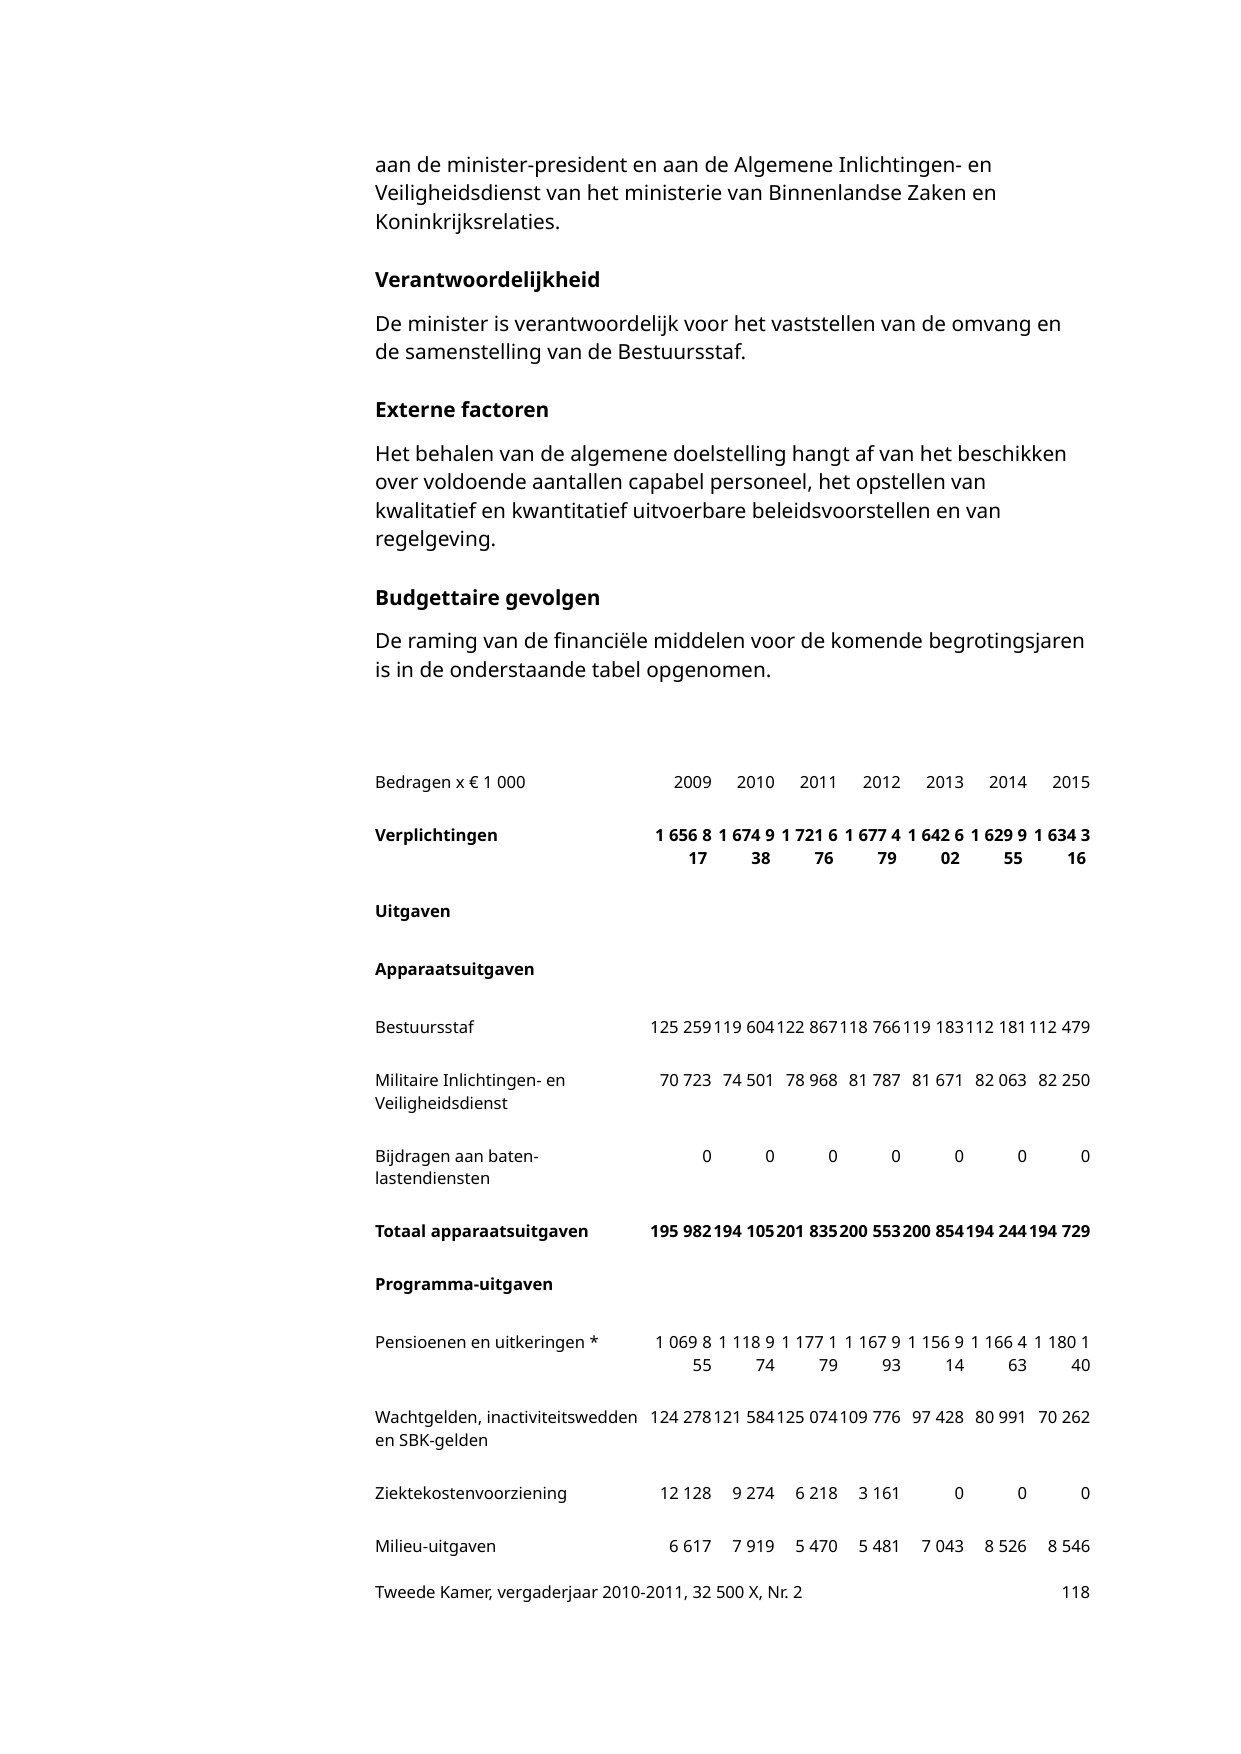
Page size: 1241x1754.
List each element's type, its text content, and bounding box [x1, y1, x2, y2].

table_cell 7 919 [711, 1534, 774, 1557]
table_cell 0 [838, 1144, 901, 1219]
table_cell 112 479 [1027, 1016, 1090, 1069]
table_cell 201 835 [775, 1220, 838, 1272]
table_cell [711, 899, 774, 958]
table_cell 1 656 817 [648, 824, 711, 899]
table_cell 5 470 [775, 1534, 838, 1557]
table_cell 1 642 602 [901, 824, 964, 899]
table_cell [648, 958, 711, 1016]
table_cell [1027, 1272, 1090, 1331]
table_cell [775, 899, 838, 958]
table_cell 1 118 974 [711, 1331, 774, 1406]
text Budgettaire gevolgen [375, 583, 1090, 611]
table_cell [901, 1272, 964, 1331]
table_cell 194 729 [1027, 1220, 1090, 1272]
table_cell 5 481 [838, 1534, 901, 1557]
table_cell 0 [901, 1144, 964, 1219]
table_cell 200 553 [838, 1220, 901, 1272]
table_cell 125 074 [775, 1406, 838, 1482]
table_cell 0 [964, 1144, 1027, 1219]
table_cell 9 274 [711, 1482, 774, 1534]
table_cell 81 671 [901, 1069, 964, 1144]
table_cell 125 259 [648, 1016, 711, 1069]
table_cell Totaal apparaatsuitgaven [375, 1220, 648, 1272]
text De minister is verantwoordelijk voor het vaststellen van de omvang en de samenstelling van de Bestuursstaf. [375, 309, 1090, 366]
table_cell Ziektekostenvoorziening [375, 1482, 648, 1534]
table_cell 0 [775, 1144, 838, 1219]
table_header 2012 [838, 771, 901, 824]
table_cell 3 161 [838, 1482, 901, 1534]
table_cell Wachtgelden, inactiviteitswedden en SBK-gelden [375, 1406, 648, 1482]
table_cell [648, 899, 711, 958]
table_cell 81 787 [838, 1069, 901, 1144]
table_cell 1 721 676 [775, 824, 838, 899]
table_cell 6 617 [648, 1534, 711, 1557]
table_header 2009 [648, 771, 711, 824]
table_cell 0 [901, 1482, 964, 1534]
table_cell [838, 1272, 901, 1331]
table_cell 70 262 [1027, 1406, 1090, 1482]
table_cell [838, 958, 901, 1016]
table_cell Pensioenen en uitkeringen * [375, 1331, 648, 1406]
table_cell [1027, 958, 1090, 1016]
table_cell [901, 899, 964, 958]
text Verantwoordelijkheid [375, 265, 1090, 294]
text Het behalen van de algemene doelstelling hangt af van het beschikken over voldoende aantallen capabel personeel, het opstellen van kwalitatief en kwantitatief uitvoerbare beleidsvoorstellen en van regelgeving. [375, 439, 1090, 553]
table_cell 0 [1027, 1144, 1090, 1219]
table_header 2011 [775, 771, 838, 824]
table_header 2010 [711, 771, 774, 824]
table_cell 80 991 [964, 1406, 1027, 1482]
table_cell 8 546 [1027, 1534, 1090, 1557]
table_cell 0 [648, 1144, 711, 1219]
table_cell 97 428 [901, 1406, 964, 1482]
table_cell 124 278 [648, 1406, 711, 1482]
table_cell [711, 958, 774, 1016]
table_header 2013 [901, 771, 964, 824]
table_cell [964, 1272, 1027, 1331]
table_cell [964, 899, 1027, 958]
table_cell 82 063 [964, 1069, 1027, 1144]
table_cell 8 526 [964, 1534, 1027, 1557]
table_cell Bijdragen aan baten-lastendiensten [375, 1144, 648, 1219]
table_cell 195 982 [648, 1220, 711, 1272]
table_cell 1 674 938 [711, 824, 774, 899]
table_cell Apparaatsuitgaven [375, 958, 648, 1016]
table_cell 109 776 [838, 1406, 901, 1482]
table_cell 1 634 316 [1027, 824, 1090, 899]
table_cell Uitgaven [375, 899, 648, 958]
table_cell 200 854 [901, 1220, 964, 1272]
table_header Bedragen x € 1 000 [375, 771, 648, 824]
table_cell Militaire Inlichtingen- en Veiligheidsdienst [375, 1069, 648, 1144]
table_cell Milieu-uitgaven [375, 1534, 648, 1557]
text Externe factoren [375, 396, 1090, 424]
table_cell 119 183 [901, 1016, 964, 1069]
table_header 2014 [964, 771, 1027, 824]
table_cell [711, 1272, 774, 1331]
table_cell 0 [964, 1482, 1027, 1534]
table_cell 1 167 993 [838, 1331, 901, 1406]
table_cell [1027, 899, 1090, 958]
table_cell 194 244 [964, 1220, 1027, 1272]
table_cell 0 [711, 1144, 774, 1219]
table_cell [648, 1272, 711, 1331]
table_cell 78 968 [775, 1069, 838, 1144]
table_cell Verplichtingen [375, 824, 648, 899]
table_cell [775, 1272, 838, 1331]
table_cell 121 584 [711, 1406, 774, 1482]
table_cell 122 867 [775, 1016, 838, 1069]
table_cell 7 043 [901, 1534, 964, 1557]
table_cell 0 [1027, 1482, 1090, 1534]
table_cell 112 181 [964, 1016, 1027, 1069]
table_cell 1 177 179 [775, 1331, 838, 1406]
table_cell Bestuursstaf [375, 1016, 648, 1069]
table_cell [964, 958, 1027, 1016]
table_cell [775, 958, 838, 1016]
table_cell 1 677 479 [838, 824, 901, 899]
table_cell 6 218 [775, 1482, 838, 1534]
text De raming van de financiële middelen voor de komende begrotingsjaren is in de onderstaande tabel opgenomen. [375, 626, 1090, 683]
table_header 2015 [1027, 771, 1090, 824]
table_cell 74 501 [711, 1069, 774, 1144]
table_cell 12 128 [648, 1482, 711, 1534]
table_cell 1 069 855 [648, 1331, 711, 1406]
table_cell 118 766 [838, 1016, 901, 1069]
table_cell 1 156 914 [901, 1331, 964, 1406]
table_cell 194 105 [711, 1220, 774, 1272]
table_cell 1 180 140 [1027, 1331, 1090, 1406]
table_cell 1 629 955 [964, 824, 1027, 899]
table_cell [838, 899, 901, 958]
table_cell 119 604 [711, 1016, 774, 1069]
table_cell Programma-uitgaven [375, 1272, 648, 1331]
table_cell 70 723 [648, 1069, 711, 1144]
table_cell [901, 958, 964, 1016]
table_cell 1 166 463 [964, 1331, 1027, 1406]
text aan de minister-president en aan de Algemene Inlichtingen- en Veiligheidsdienst van het ministerie van Binnenlandse Zaken en Koninkrijksrelaties. [375, 150, 1090, 235]
table_cell 82 250 [1027, 1069, 1090, 1144]
